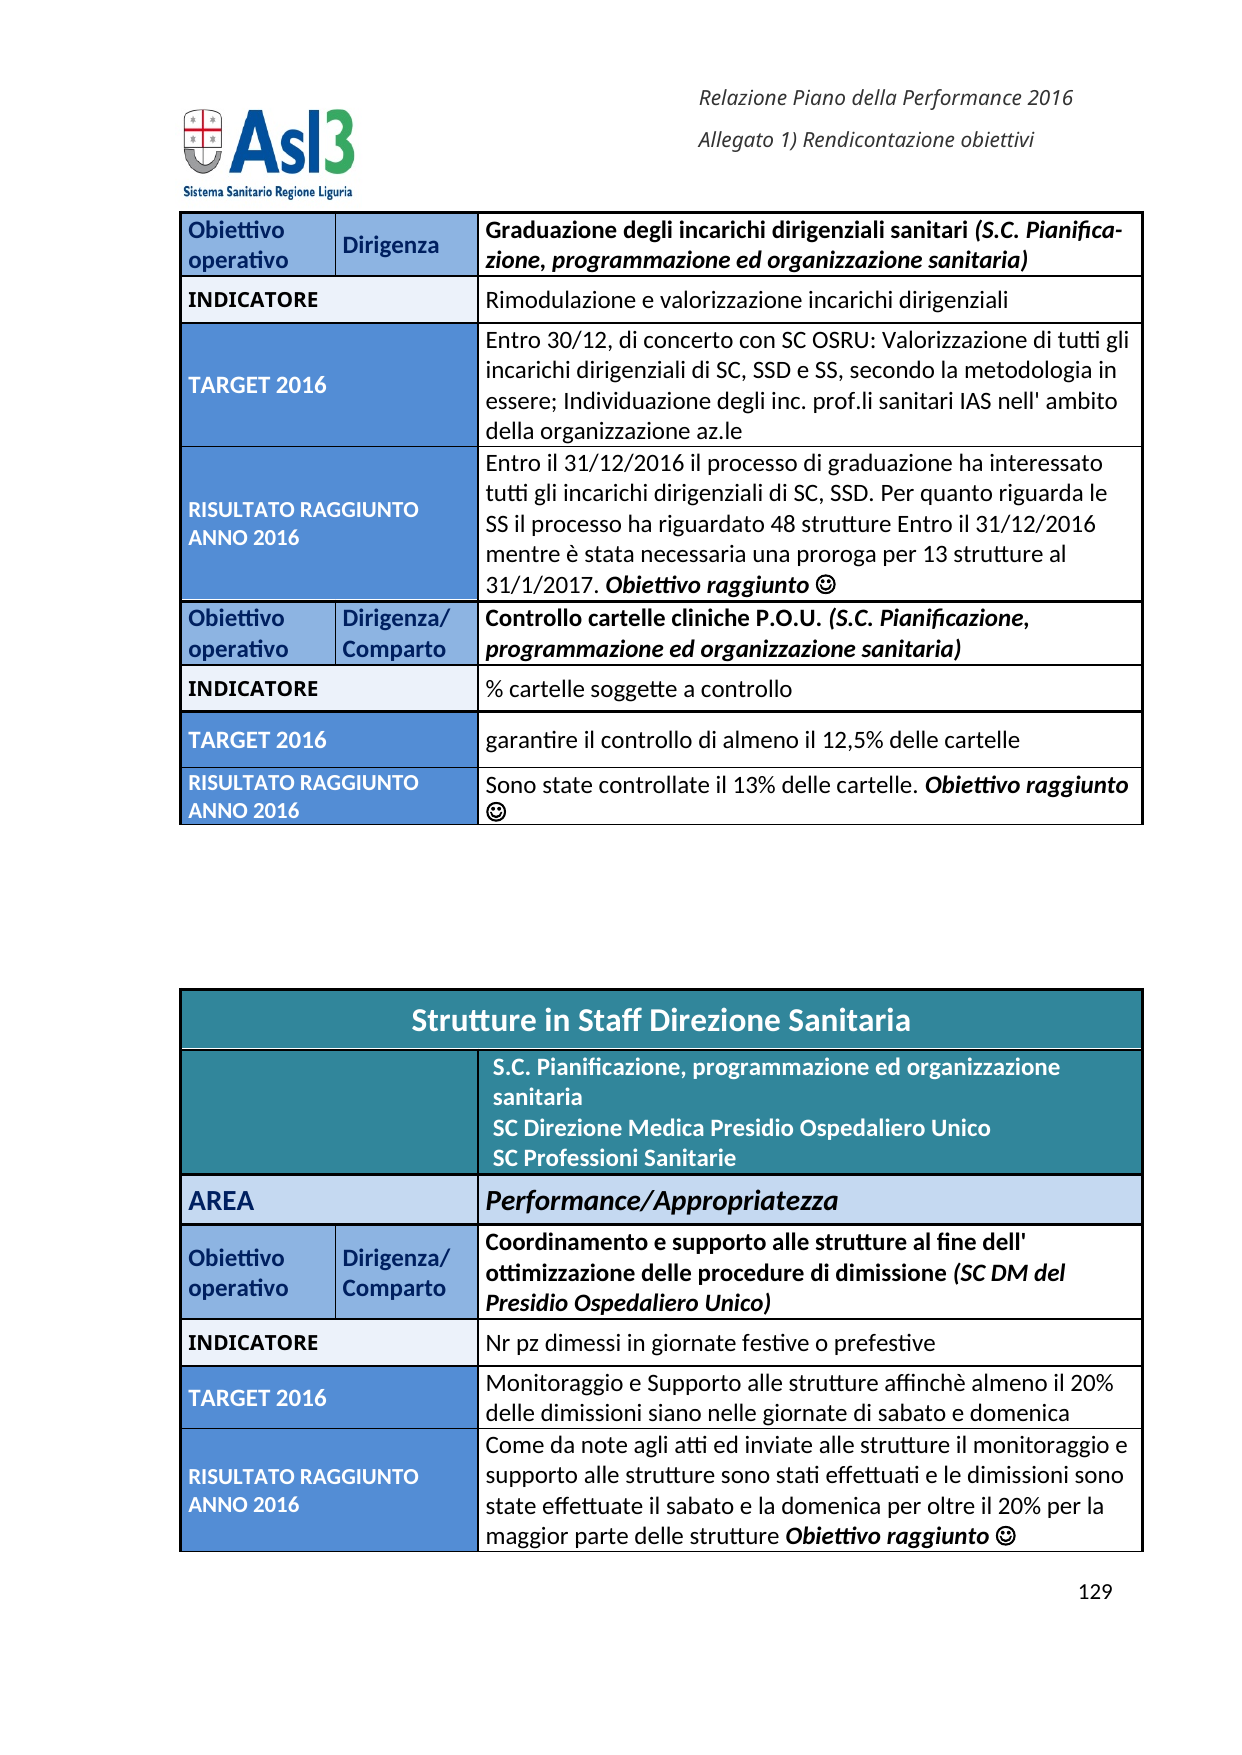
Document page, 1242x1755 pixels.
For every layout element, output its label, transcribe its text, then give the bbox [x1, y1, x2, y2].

table_cell RISULTATO RAGGIUNTO ANNO 2016 [182, 768, 477, 824]
table_cell Rimodulazione e valorizzazione incarichi dirigenziali [479, 277, 1141, 322]
table_cell % cartelle soggette a controllo [479, 666, 1141, 710]
table_cell RISULTATO RAGGIUNTO ANNO 2016 [182, 1429, 477, 1551]
table_cell Dirigenza [336, 214, 477, 275]
table_cell RISULTATO RAGGIUNTO ANNO 2016 [182, 447, 477, 599]
table_cell Performance/Appropriatezza [479, 1176, 1141, 1223]
table_cell Entro 30/12, di concerto con SC OSRU: Valorizzazione di tutti gli incarichi dirigenziali di SC, SSD e SS, secondo la metodologia in essere; Individuazione degli inc. prof.li sanitari IAS nell' ambito della organizzazione az.le [479, 324, 1141, 446]
table_cell INDICATORE [182, 277, 477, 322]
table_cell [335, 713, 477, 767]
table_cell INDICATORE [182, 666, 477, 710]
table_cell Nr pz dimessi in giornate festive o prefestive [479, 1320, 1141, 1365]
table_cell [335, 1051, 477, 1173]
table_cell TARGET 2016 [182, 713, 335, 767]
table_cell TARGET 2016 [182, 324, 335, 446]
table_header Strutture in Staff Direzione Sanitaria [182, 991, 1141, 1048]
table_cell INDICATORE [182, 1320, 477, 1365]
table_cell AREA [182, 1176, 477, 1223]
table_cell Coordinamento e supporto alle strutture al fine dell' ottimizzazione delle procedure di dimissione (SC DM del Presidio Ospedaliero Unico) [479, 1226, 1141, 1318]
table_cell Graduazione degli incarichi dirigenziali sanitari (S.C. Pianifica-zione, programmazione ed organizzazione sanitaria) [479, 214, 1141, 275]
table_cell Obiettivo operativo [182, 1226, 335, 1318]
table_cell Monitoraggio e Supporto alle strutture affinchè almeno il 20% delle dimissioni siano nelle giornate di sabato e domenica [479, 1367, 1141, 1428]
table_cell Controllo cartelle cliniche P.O.U. (S.C. Pianificazione, programmazione ed organizzazione sanitaria) [479, 603, 1141, 664]
table_cell Obiettivo operativo [182, 603, 335, 664]
table_cell Dirigenza/ Comparto [336, 603, 477, 664]
table_cell [182, 1051, 335, 1173]
table_cell [335, 1367, 477, 1428]
table_cell TARGET 2016 [182, 1367, 335, 1428]
table_cell Dirigenza/ Comparto [336, 1226, 477, 1318]
table_cell garantire il controllo di almeno il 12,5% delle cartelle [479, 713, 1141, 767]
table_cell Sono state controllate il 13% delle cartelle. Obiettivo raggiunto  [479, 768, 1141, 824]
table_cell [335, 324, 477, 446]
table_cell Obiettivo operativo [182, 214, 335, 275]
table_cell Come da note agli atti ed inviate alle strutture il monitoraggio e supporto alle strutture sono stati effettuati e le dimissioni sono state effettuate il sabato e la domenica per oltre il 20% per la maggior parte delle strutture Obiettivo raggiunto  [479, 1429, 1141, 1551]
table_cell Entro il 31/12/2016 il processo di graduazione ha interessato tutti gli incarichi dirigenziali di SC, SSD. Per quanto riguarda le SS il processo ha riguardato 48 strutture Entro il 31/12/2016 mentre è stata necessaria una proroga per 13 strutture al 31/1/2017. Obiettivo raggiunto  [479, 447, 1141, 599]
table_cell S.C. Pianificazione, programmazione ed organizzazione sanitaria SC Direzione Medica Presidio Ospedaliero Unico SC Professioni Sanitarie [479, 1051, 1141, 1173]
